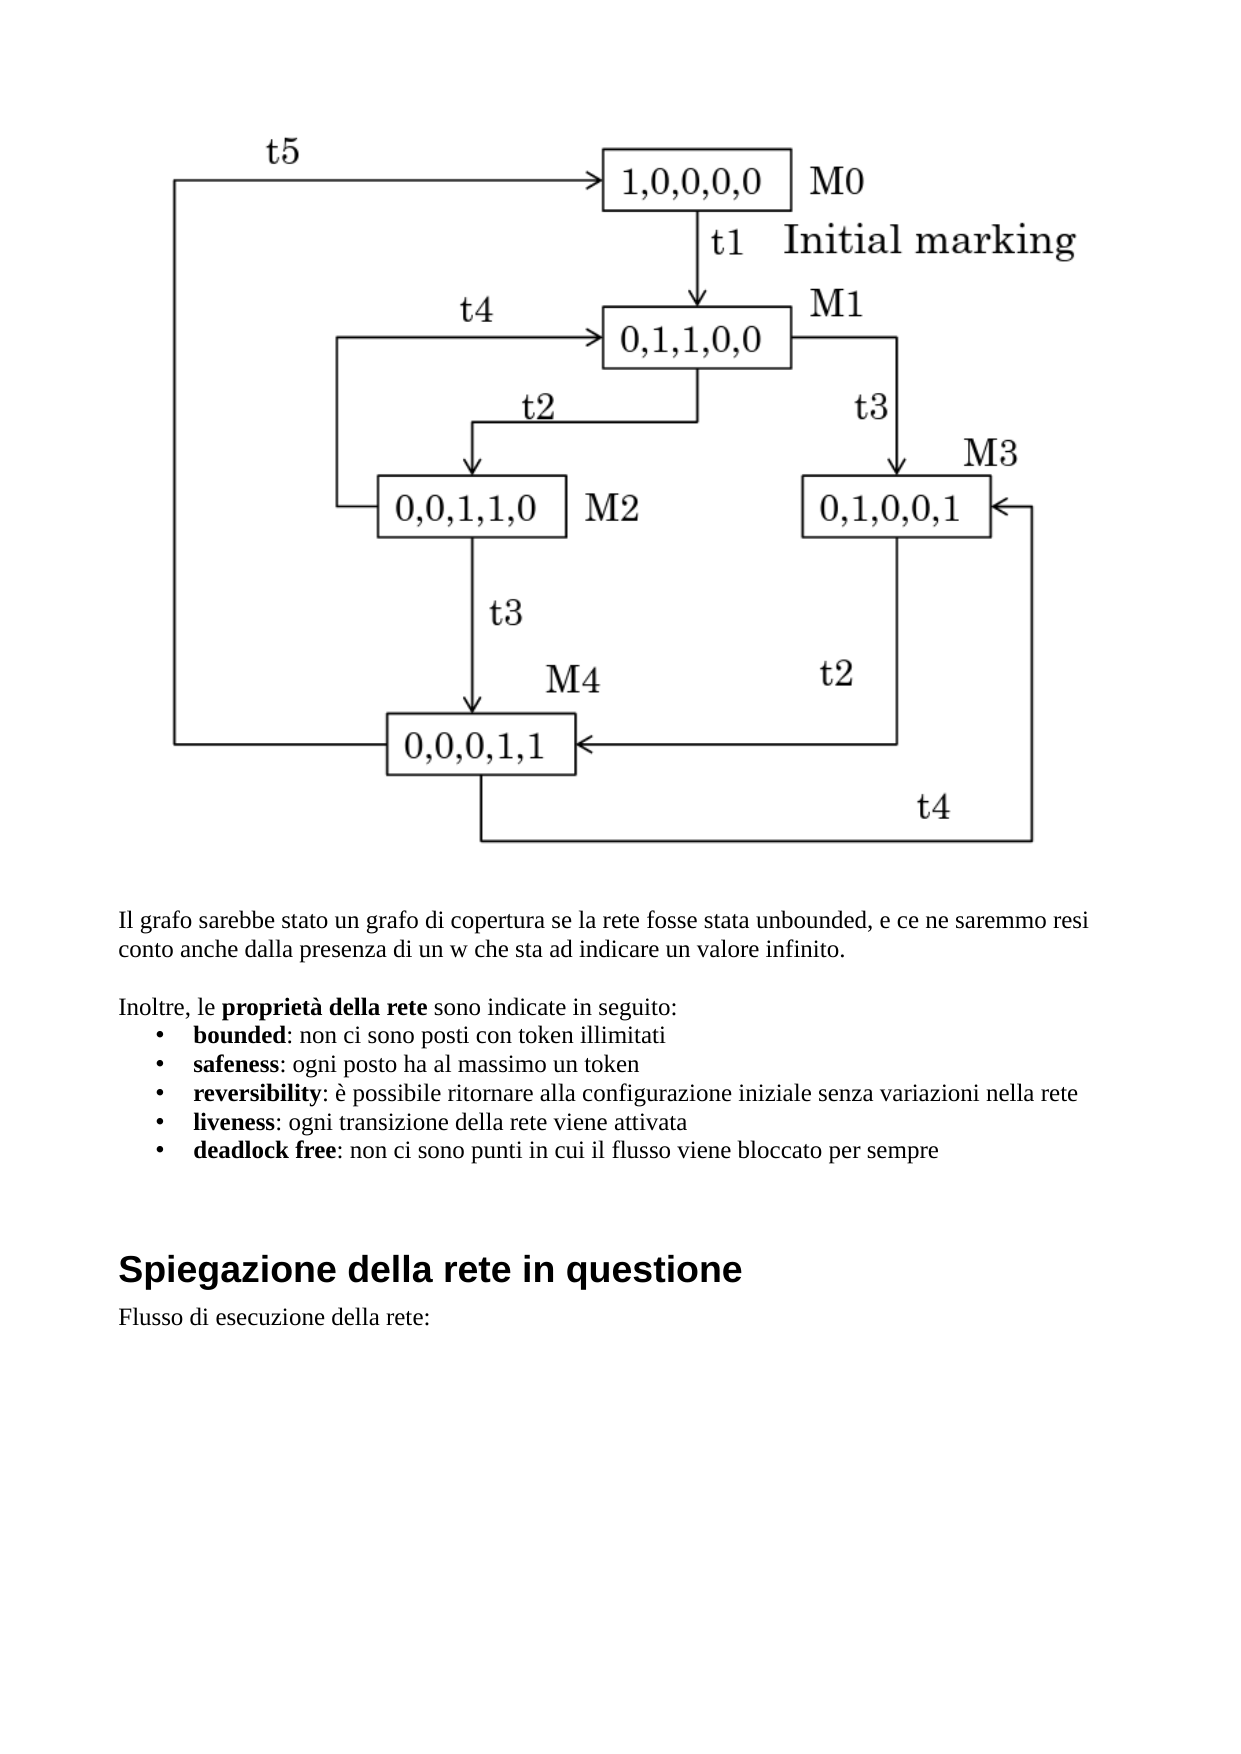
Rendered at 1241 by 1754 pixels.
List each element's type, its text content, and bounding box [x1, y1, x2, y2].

list deadlock free: non ci sono punti in cui il flusso viene bloccato per sempre [156, 1136, 1122, 1164]
text Il grafo sarebbe stato un grafo di copertura se la rete fosse stata unbounded, e ce ne saremmo resi conto anche dalla presenza di un w che sta ad indicare un valore infinito. [118, 906, 1122, 963]
picture [160, 127, 1080, 848]
list safeness: ogni posto ha al massimo un token [156, 1049, 1122, 1078]
text Flusso di esecuzione della rete: [118, 1302, 1122, 1331]
text Inoltre, le proprietà della rete sono indicate in seguito: [118, 992, 1122, 1021]
list bounded: non ci sono posti con token illimitati [156, 1021, 1122, 1049]
list liveness: ogni transizione della rete viene attivata [156, 1107, 1122, 1136]
list reversibility: è possibile ritornare alla configurazione iniziale senza variazioni nella rete [156, 1078, 1122, 1107]
subtitle Spiegazione della rete in questione [118, 1247, 1122, 1290]
